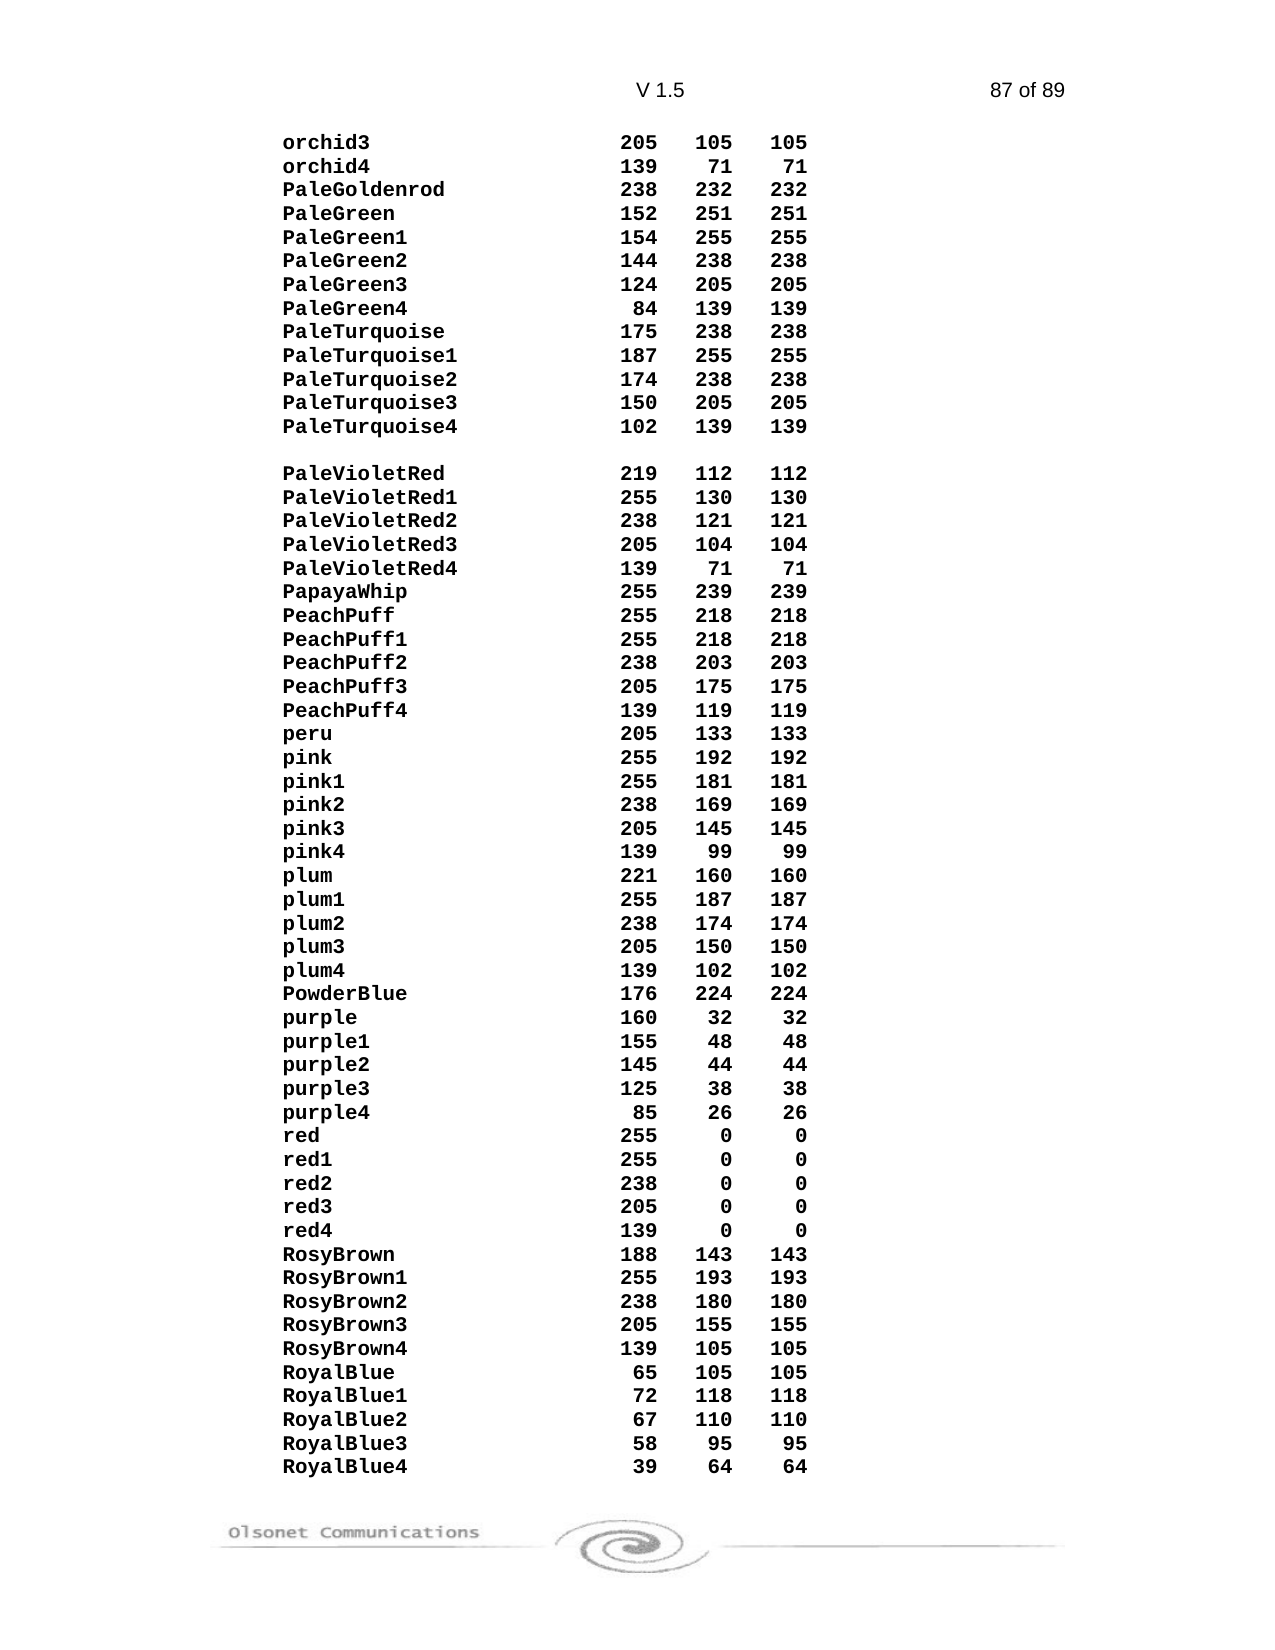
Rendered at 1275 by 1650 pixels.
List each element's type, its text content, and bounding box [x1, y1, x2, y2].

text PaleVioletRed2 238 121 121 [282, 511, 1065, 534]
text red4 139 0 0 [282, 1220, 1065, 1243]
text purple 160 32 32 [282, 1007, 1065, 1031]
text PaleVioletRed4 139 71 71 [282, 558, 1065, 581]
text PapayaWhip 255 239 239 [282, 581, 1065, 605]
text purple3 125 38 38 [282, 1078, 1065, 1102]
text PaleVioletRed1 255 130 130 [282, 487, 1065, 511]
text PaleGreen 152 251 251 [282, 203, 1065, 227]
text plum 221 160 160 [282, 865, 1065, 889]
text red2 238 0 0 [282, 1173, 1065, 1196]
text PaleTurquoise3 150 205 205 [282, 392, 1065, 416]
text PaleGreen4 84 139 139 [282, 298, 1065, 321]
text RosyBrown3 205 155 155 [282, 1314, 1065, 1338]
text PeachPuff 255 218 218 [282, 605, 1065, 629]
text purple4 85 26 26 [282, 1102, 1065, 1125]
text peru 205 133 133 [282, 723, 1065, 747]
text pink4 139 99 99 [282, 842, 1065, 865]
text RoyalBlue1 72 118 118 [282, 1385, 1065, 1409]
text plum1 255 187 187 [282, 889, 1065, 912]
text PeachPuff4 139 119 119 [282, 700, 1065, 723]
text purple1 155 48 48 [282, 1031, 1065, 1054]
text pink2 238 169 169 [282, 794, 1065, 818]
text PaleGreen2 144 238 238 [282, 250, 1065, 274]
text pink3 205 145 145 [282, 818, 1065, 842]
text PaleTurquoise1 187 255 255 [282, 345, 1065, 369]
text PeachPuff2 238 203 203 [282, 652, 1065, 676]
text red3 205 0 0 [282, 1196, 1065, 1220]
text red 255 0 0 [282, 1125, 1065, 1149]
text RosyBrown 188 143 143 [282, 1243, 1065, 1267]
text PowderBlue 176 224 224 [282, 983, 1065, 1007]
text pink1 255 181 181 [282, 771, 1065, 794]
text PaleTurquoise4 102 139 139 [282, 416, 1065, 439]
text RosyBrown2 238 180 180 [282, 1291, 1065, 1314]
text orchid3 205 105 105 [282, 132, 1065, 156]
text PeachPuff3 205 175 175 [282, 676, 1065, 700]
text plum4 139 102 102 [282, 960, 1065, 983]
text PaleVioletRed 219 112 112 [282, 463, 1065, 487]
text purple2 145 44 44 [282, 1054, 1065, 1078]
text red1 255 0 0 [282, 1149, 1065, 1173]
text RosyBrown4 139 105 105 [282, 1338, 1065, 1362]
text orchid4 139 71 71 [282, 156, 1065, 179]
text RoyalBlue 65 105 105 [282, 1362, 1065, 1385]
text RoyalBlue2 67 110 110 [282, 1409, 1065, 1433]
text RosyBrown1 255 193 193 [282, 1267, 1065, 1291]
text PaleVioletRed3 205 104 104 [282, 534, 1065, 558]
text PeachPuff1 255 218 218 [282, 629, 1065, 652]
text pink 255 192 192 [282, 747, 1065, 771]
text PaleGreen3 124 205 205 [282, 274, 1065, 298]
text RoyalBlue4 39 64 64 [282, 1456, 1065, 1480]
text plum2 238 174 174 [282, 912, 1065, 936]
text RoyalBlue3 58 95 95 [282, 1433, 1065, 1456]
text PaleGoldenrod 238 232 232 [282, 179, 1065, 203]
text PaleTurquoise2 174 238 238 [282, 369, 1065, 392]
text plum3 205 150 150 [282, 936, 1065, 960]
text PaleGreen1 154 255 255 [282, 227, 1065, 250]
picture [210, 1504, 1065, 1596]
text PaleTurquoise 175 238 238 [282, 321, 1065, 345]
